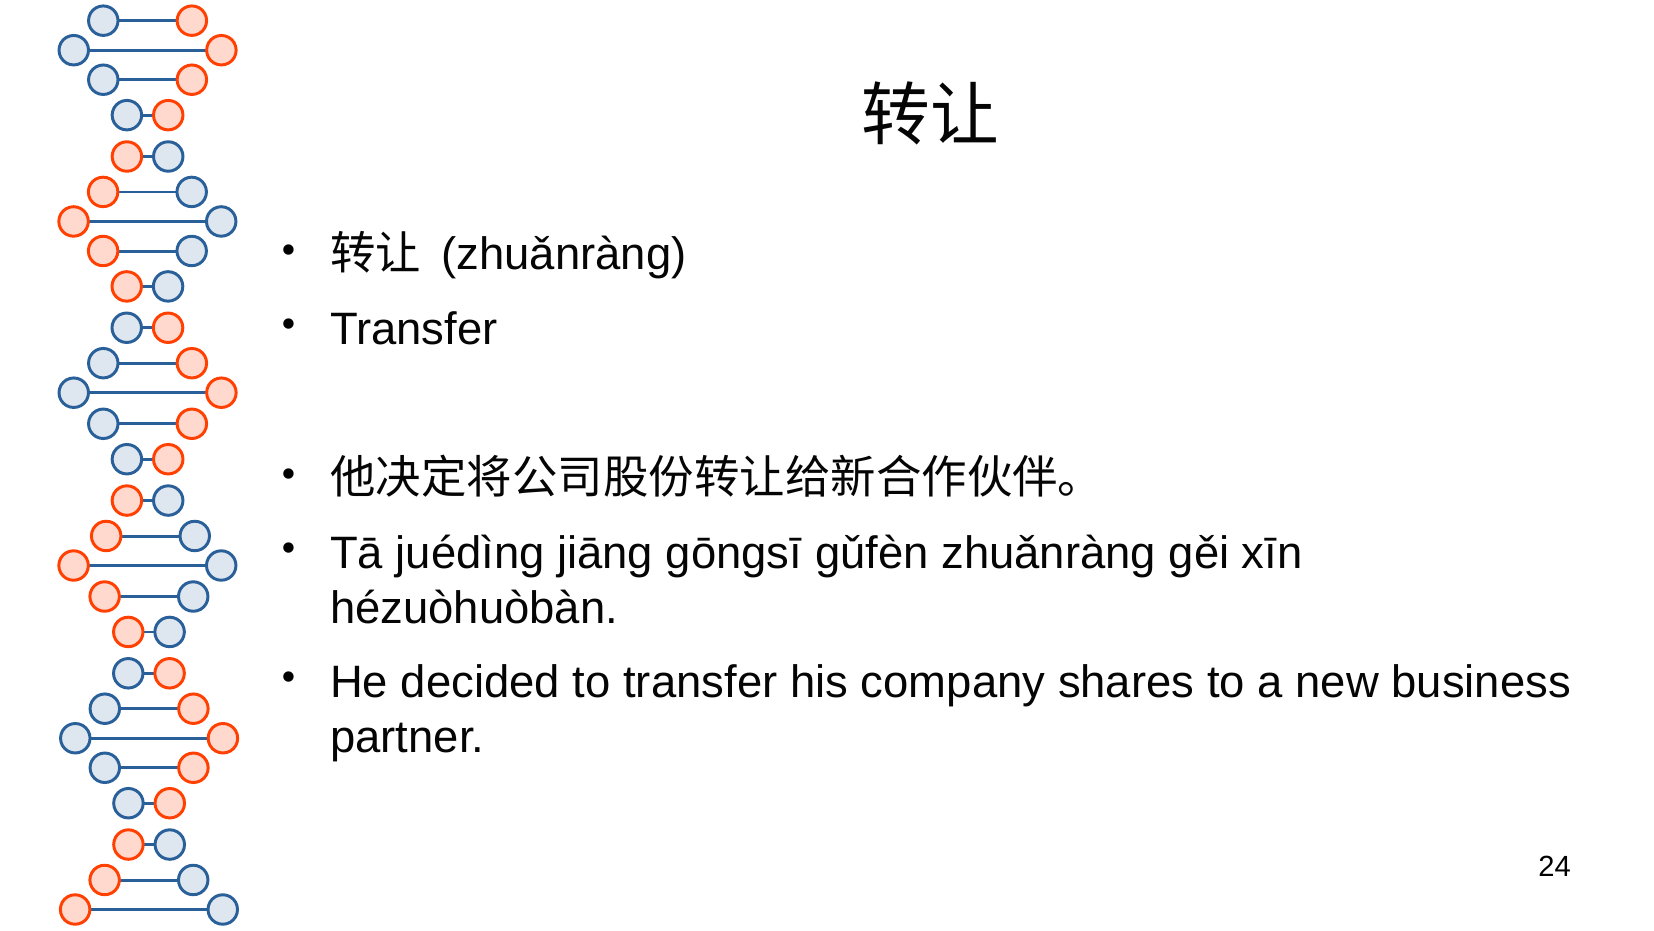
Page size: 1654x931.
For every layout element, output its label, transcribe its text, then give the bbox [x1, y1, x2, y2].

list 转让 (zhuǎnràng) Transfer 他决定将公司股份转让给新合作伙伴。 Tā juédìng jiāng gōngsī gǔfèn zhuǎnràng gěi xīn hézuòhuòbàn. He decided to transfer his company shares to a new business partner. [265, 224, 1595, 764]
title 转让 [265, 35, 1595, 189]
